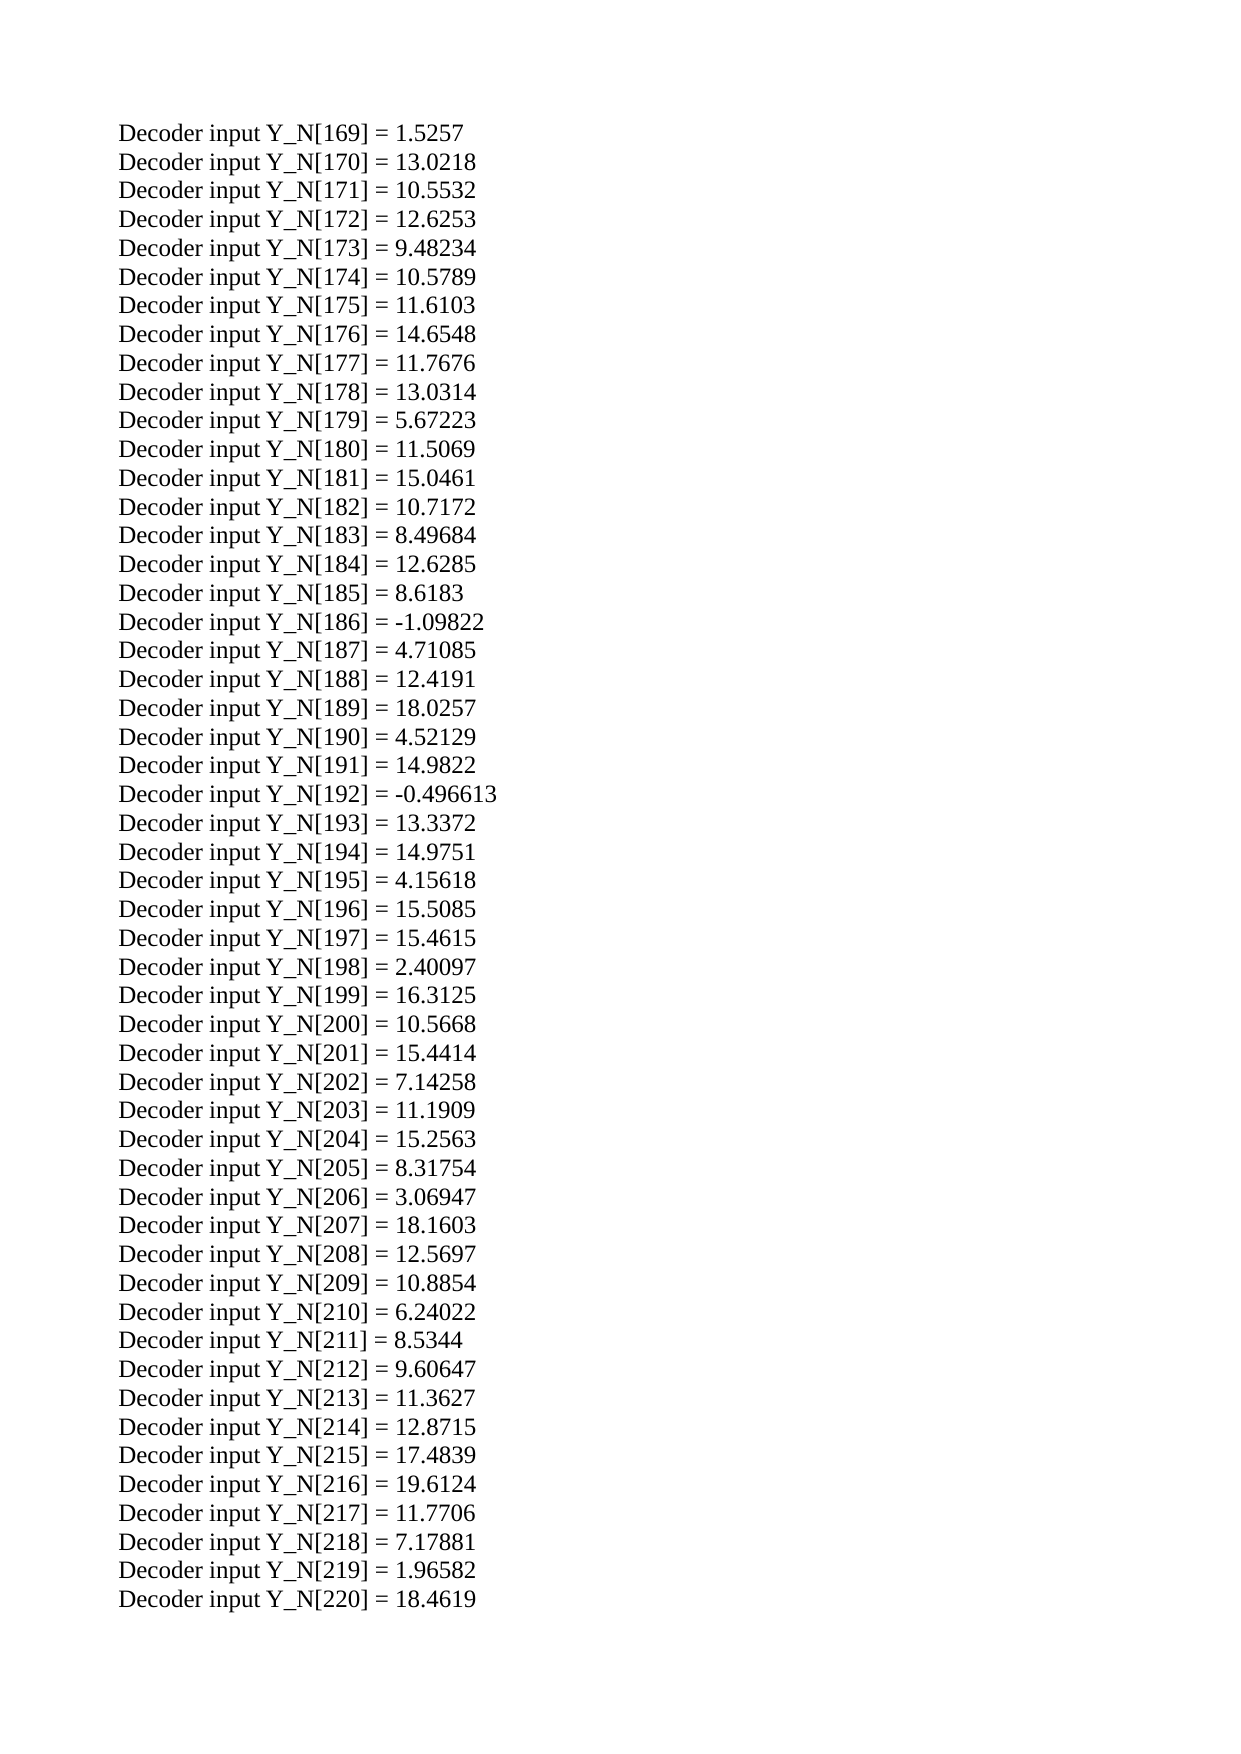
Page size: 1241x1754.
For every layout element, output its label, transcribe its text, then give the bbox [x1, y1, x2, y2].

text Decoder input Y_N[196] = 15.5085 [118, 894, 1122, 923]
text Decoder input Y_N[198] = 2.40097 [118, 952, 1122, 981]
text Decoder input Y_N[175] = 11.6103 [118, 291, 1122, 319]
text Decoder input Y_N[216] = 19.6124 [118, 1469, 1122, 1498]
text Decoder input Y_N[209] = 10.8854 [118, 1268, 1122, 1297]
text Decoder input Y_N[197] = 15.4615 [118, 923, 1122, 952]
text Decoder input Y_N[171] = 10.5532 [118, 176, 1122, 204]
text Decoder input Y_N[203] = 11.1909 [118, 1096, 1122, 1124]
text Decoder input Y_N[190] = 4.52129 [118, 722, 1122, 751]
text Decoder input Y_N[199] = 16.3125 [118, 981, 1122, 1009]
text Decoder input Y_N[200] = 10.5668 [118, 1009, 1122, 1038]
text Decoder input Y_N[186] = -1.09822 [118, 607, 1122, 636]
text Decoder input Y_N[213] = 11.3627 [118, 1383, 1122, 1412]
text Decoder input Y_N[174] = 10.5789 [118, 262, 1122, 291]
text Decoder input Y_N[178] = 13.0314 [118, 377, 1122, 406]
text Decoder input Y_N[215] = 17.4839 [118, 1441, 1122, 1469]
text Decoder input Y_N[181] = 15.0461 [118, 463, 1122, 492]
text Decoder input Y_N[185] = 8.6183 [118, 578, 1122, 607]
text Decoder input Y_N[170] = 13.0218 [118, 147, 1122, 176]
text Decoder input Y_N[218] = 7.17881 [118, 1527, 1122, 1556]
text Decoder input Y_N[208] = 12.5697 [118, 1239, 1122, 1268]
text Decoder input Y_N[169] = 1.5257 [118, 118, 1122, 147]
text Decoder input Y_N[182] = 10.7172 [118, 492, 1122, 521]
text Decoder input Y_N[177] = 11.7676 [118, 348, 1122, 377]
text Decoder input Y_N[220] = 18.4619 [118, 1584, 1122, 1613]
text Decoder input Y_N[172] = 12.6253 [118, 204, 1122, 233]
text Decoder input Y_N[212] = 9.60647 [118, 1354, 1122, 1383]
text Decoder input Y_N[176] = 14.6548 [118, 319, 1122, 348]
text Decoder input Y_N[217] = 11.7706 [118, 1498, 1122, 1527]
text Decoder input Y_N[180] = 11.5069 [118, 434, 1122, 463]
text Decoder input Y_N[189] = 18.0257 [118, 693, 1122, 722]
text Decoder input Y_N[219] = 1.96582 [118, 1556, 1122, 1584]
text Decoder input Y_N[191] = 14.9822 [118, 751, 1122, 779]
text Decoder input Y_N[195] = 4.15618 [118, 866, 1122, 894]
text Decoder input Y_N[204] = 15.2563 [118, 1124, 1122, 1153]
text Decoder input Y_N[183] = 8.49684 [118, 521, 1122, 549]
text Decoder input Y_N[184] = 12.6285 [118, 549, 1122, 578]
text Decoder input Y_N[194] = 14.9751 [118, 837, 1122, 866]
text Decoder input Y_N[173] = 9.48234 [118, 233, 1122, 262]
text Decoder input Y_N[193] = 13.3372 [118, 808, 1122, 837]
text Decoder input Y_N[187] = 4.71085 [118, 636, 1122, 664]
text Decoder input Y_N[179] = 5.67223 [118, 406, 1122, 434]
text Decoder input Y_N[201] = 15.4414 [118, 1038, 1122, 1067]
text Decoder input Y_N[211] = 8.5344 [118, 1326, 1122, 1354]
text Decoder input Y_N[207] = 18.1603 [118, 1211, 1122, 1239]
text Decoder input Y_N[202] = 7.14258 [118, 1067, 1122, 1096]
text Decoder input Y_N[214] = 12.8715 [118, 1412, 1122, 1441]
text Decoder input Y_N[206] = 3.06947 [118, 1182, 1122, 1211]
text Decoder input Y_N[192] = -0.496613 [118, 779, 1122, 808]
text Decoder input Y_N[205] = 8.31754 [118, 1153, 1122, 1182]
text Decoder input Y_N[210] = 6.24022 [118, 1297, 1122, 1326]
text Decoder input Y_N[188] = 12.4191 [118, 664, 1122, 693]
